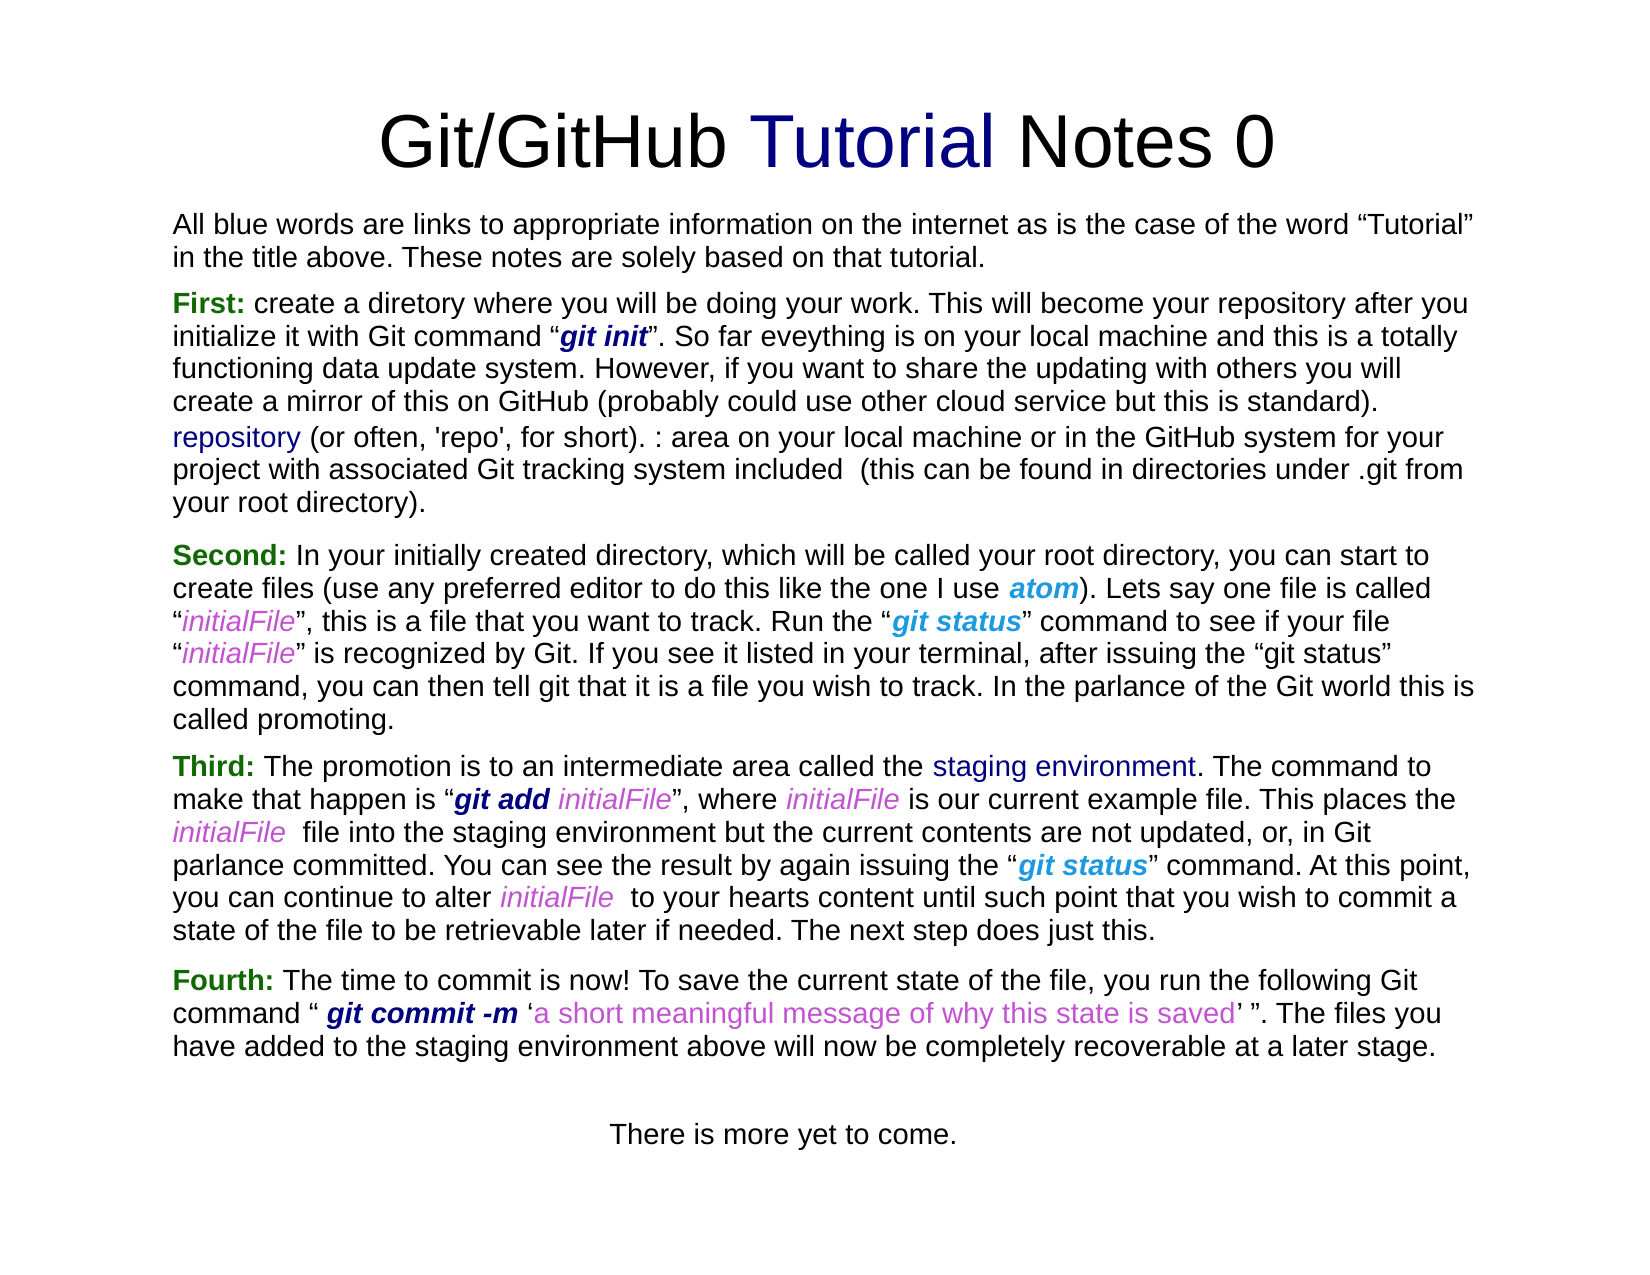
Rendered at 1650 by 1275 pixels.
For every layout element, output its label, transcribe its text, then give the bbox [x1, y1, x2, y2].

text_box First: create a diretory where you will be doing your work. This will become your repository after you initialize it with Git command “git init”. So far eveything is on your local machine and this is a totally functioning data update system. However, if you want to share the updating with others you will create a mirror of this on GitHub (probably could use other cloud service but this is standard). [157, 300, 1508, 426]
title Git/GitHub Tutorial Notes 0 [152, 70, 1503, 213]
text_box There is more yet to come. [594, 1110, 1020, 1170]
text_box Third: The promotion is to an intermediate area called the staging environment. The command to make that happen is “git add initialFile”, where initialFile is our current example file. This places the initialFile file into the staging environment but the current contents are not updated, or, in Git parlance committed. You can see the result by again issuing the “git status” command. At this point, you can continue to alter initialFile to your hearts content until such point that you wish to commit a state of the file to be retrievable later if needed. The next step does just this. [157, 742, 1508, 955]
text_box repository (or often, 'repo', for short). : area on your local machine or in the GitHub system for your project with associated Git tracking system included (this can be found in directories under .git from your root directory). [157, 426, 1508, 527]
text_box Second: In your initially created directory, which will be called your root directory, you can start to create files (use any preferred editor to do this like the one I use atom). Lets say one file is called “initialFile”, this is a file that you want to track. Run the “git status” command to see if your file “initialFile” is recognized by Git. If you see it listed in your terminal, after issuing the “git status” command, you can then tell git that it is a file you wish to track. In the parlance of the Git world this is called promoting. [157, 531, 1508, 742]
text_box All blue words are links to appropriate information on the internet as is the case of the word “Tutorial” in the title above. These notes are solely based on that tutorial. [157, 200, 1508, 300]
text_box Fourth: The time to commit is now! To save the current state of the file, you run the following Git command “ git commit -m ‘a short meaningful message of why this state is saved’ ”. The files you have added to the staging environment above will now be completely recoverable at a later stage. [157, 956, 1508, 1099]
